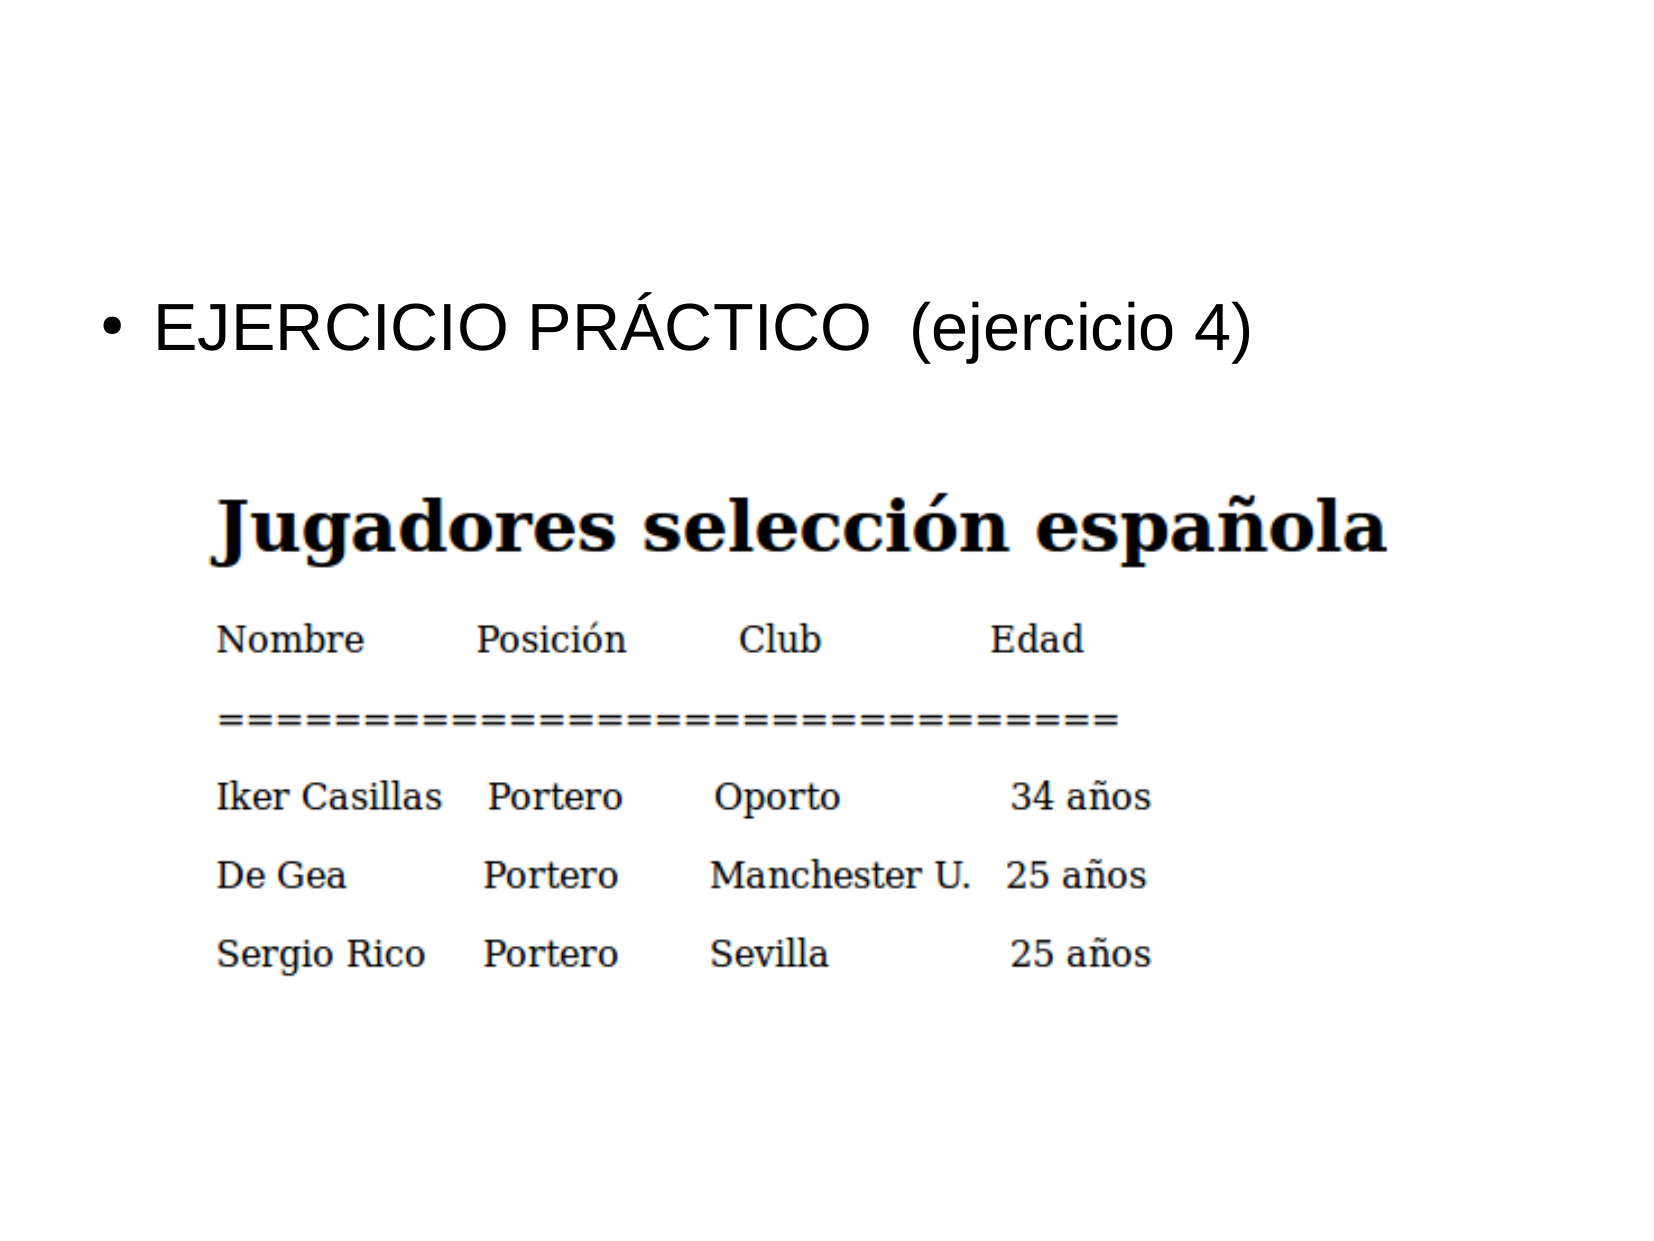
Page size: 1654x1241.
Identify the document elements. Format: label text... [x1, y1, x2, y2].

list EJERCICIO PRÁCTICO (ejercicio 4) [82, 290, 1571, 402]
picture [203, 460, 1430, 1111]
